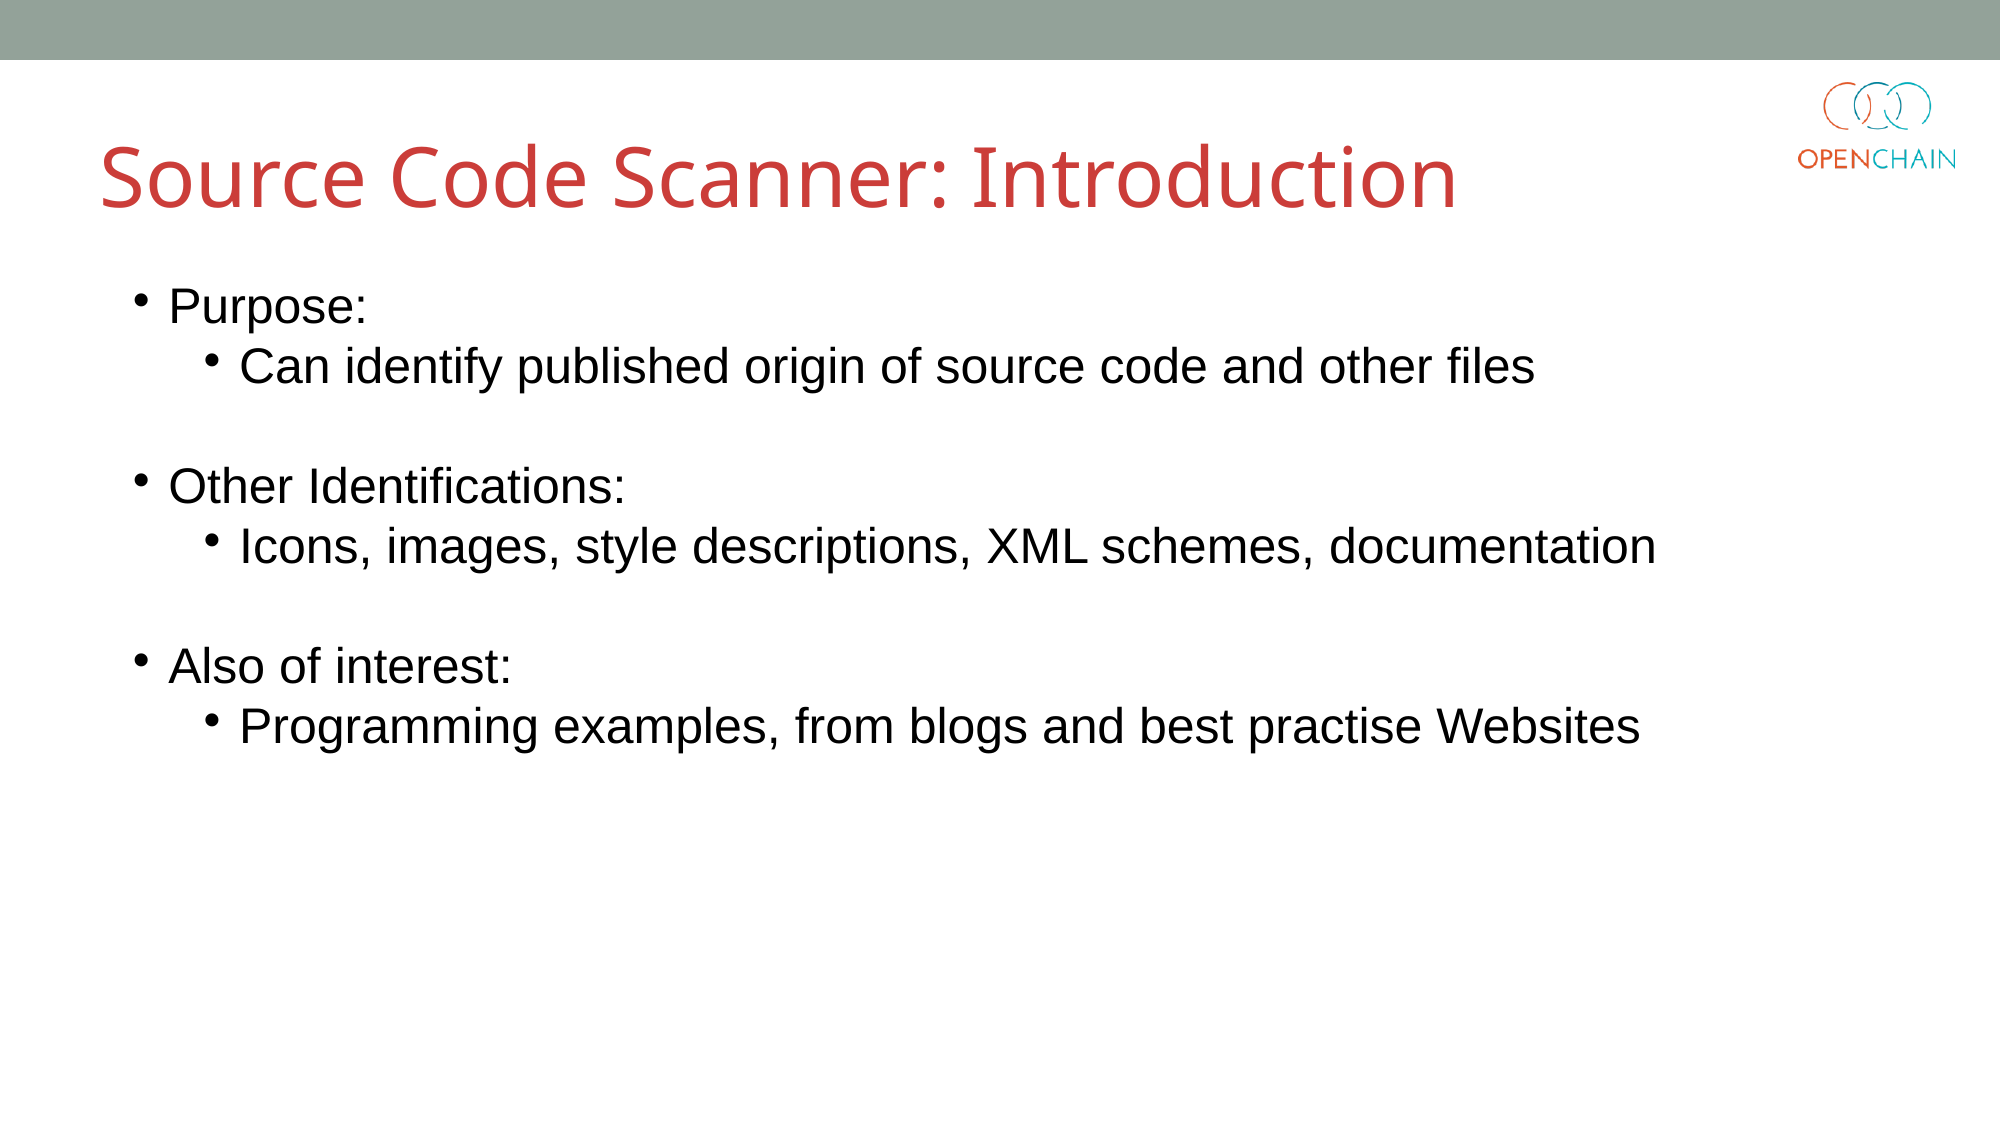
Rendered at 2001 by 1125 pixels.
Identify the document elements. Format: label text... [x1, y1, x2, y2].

text_box Source Code Scanner: Introduction [100, 52, 1899, 225]
text_box Purpose: Can identify published origin of source code and other files Other Identifications: Icons, images, style descriptions, XML schemes, documentation Also of interest: Programming examples, from blogs and best practise Websites [118, 266, 1928, 1003]
